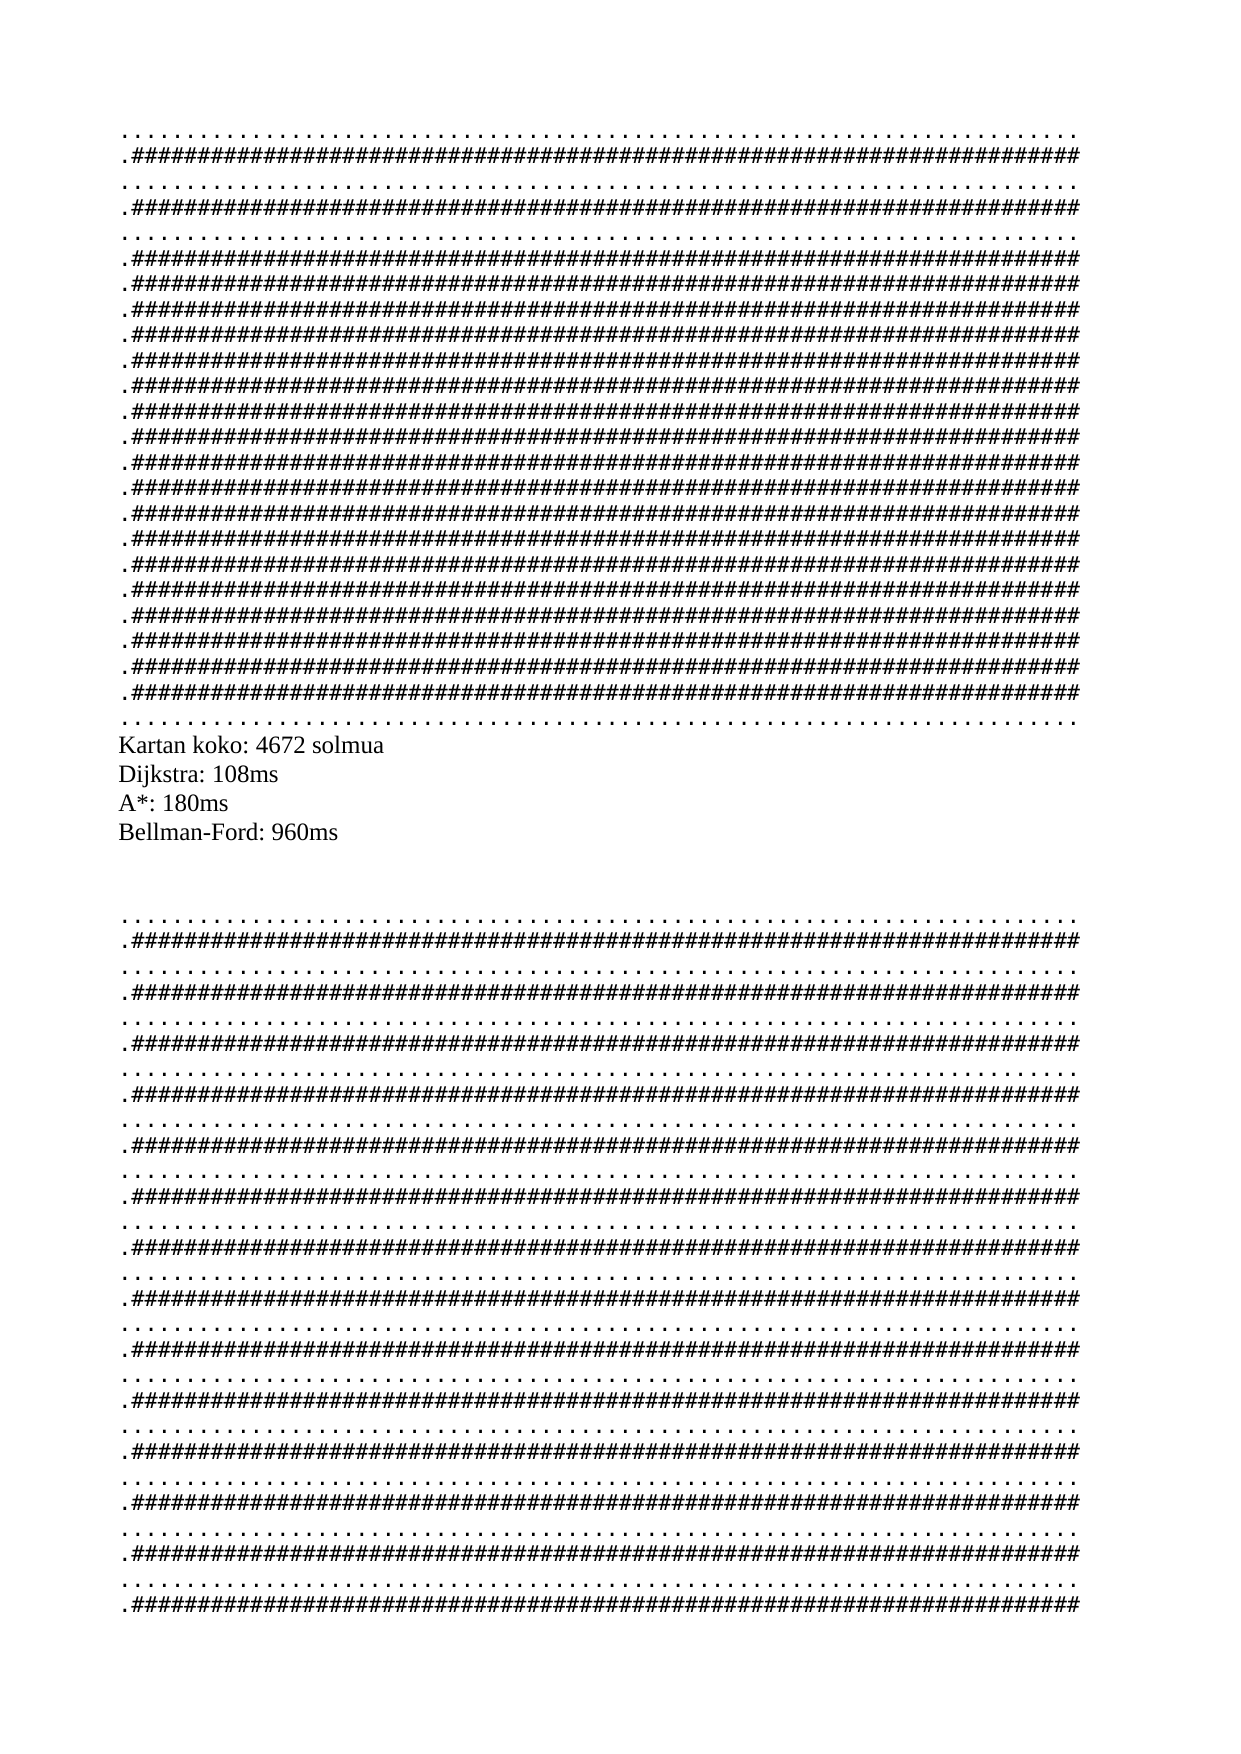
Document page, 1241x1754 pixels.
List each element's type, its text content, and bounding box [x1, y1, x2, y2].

text ......................................................................... [118, 1260, 1122, 1286]
text ......................................................................... [118, 1209, 1122, 1235]
text .######################################################################## [118, 1082, 1122, 1107]
text .######################################################################## [118, 399, 1122, 424]
text ......................................................................... [118, 220, 1122, 246]
text ......................................................................... [118, 954, 1122, 980]
text .######################################################################## [118, 526, 1122, 552]
text ......................................................................... [118, 118, 1122, 144]
text .######################################################################## [118, 322, 1122, 348]
text .######################################################################## [118, 1286, 1122, 1311]
text .######################################################################## [118, 1337, 1122, 1362]
text Dijkstra: 108ms [118, 759, 1122, 788]
text .######################################################################## [118, 577, 1122, 603]
text .######################################################################## [118, 1490, 1122, 1516]
text Bellman-Ford: 960ms [118, 817, 1122, 846]
text .######################################################################## [118, 1133, 1122, 1158]
text ......................................................................... [118, 1362, 1122, 1388]
text .######################################################################## [118, 1388, 1122, 1413]
text .######################################################################## [118, 348, 1122, 373]
text .######################################################################## [118, 1592, 1122, 1618]
text ......................................................................... [118, 1567, 1122, 1592]
text .######################################################################## [118, 980, 1122, 1005]
text .######################################################################## [118, 271, 1122, 297]
text .######################################################################## [118, 1184, 1122, 1209]
text ......................................................................... [118, 1158, 1122, 1184]
text ......................................................................... [118, 903, 1122, 929]
text ......................................................................... [118, 705, 1122, 731]
text ......................................................................... [118, 1516, 1122, 1541]
text .######################################################################## [118, 1031, 1122, 1056]
text ......................................................................... [118, 1413, 1122, 1439]
text .######################################################################## [118, 654, 1122, 679]
text .######################################################################## [118, 450, 1122, 475]
text A*: 180ms [118, 788, 1122, 817]
text ......................................................................... [118, 1107, 1122, 1133]
text .######################################################################## [118, 1541, 1122, 1567]
text .######################################################################## [118, 195, 1122, 220]
text ......................................................................... [118, 1005, 1122, 1031]
text .######################################################################## [118, 501, 1122, 526]
text .######################################################################## [118, 929, 1122, 954]
text .######################################################################## [118, 475, 1122, 501]
text .######################################################################## [118, 373, 1122, 399]
text .######################################################################## [118, 552, 1122, 577]
text .######################################################################## [118, 246, 1122, 271]
text ......................................................................... [118, 169, 1122, 195]
text .######################################################################## [118, 679, 1122, 705]
text ......................................................................... [118, 1311, 1122, 1337]
text .######################################################################## [118, 1235, 1122, 1260]
text .######################################################################## [118, 297, 1122, 322]
text .######################################################################## [118, 603, 1122, 628]
text .######################################################################## [118, 628, 1122, 654]
text .######################################################################## [118, 1439, 1122, 1464]
text Kartan koko: 4672 solmua [118, 731, 1122, 759]
text .######################################################################## [118, 424, 1122, 450]
text .######################################################################## [118, 144, 1122, 169]
text ......................................................................... [118, 1464, 1122, 1490]
text ......................................................................... [118, 1056, 1122, 1082]
